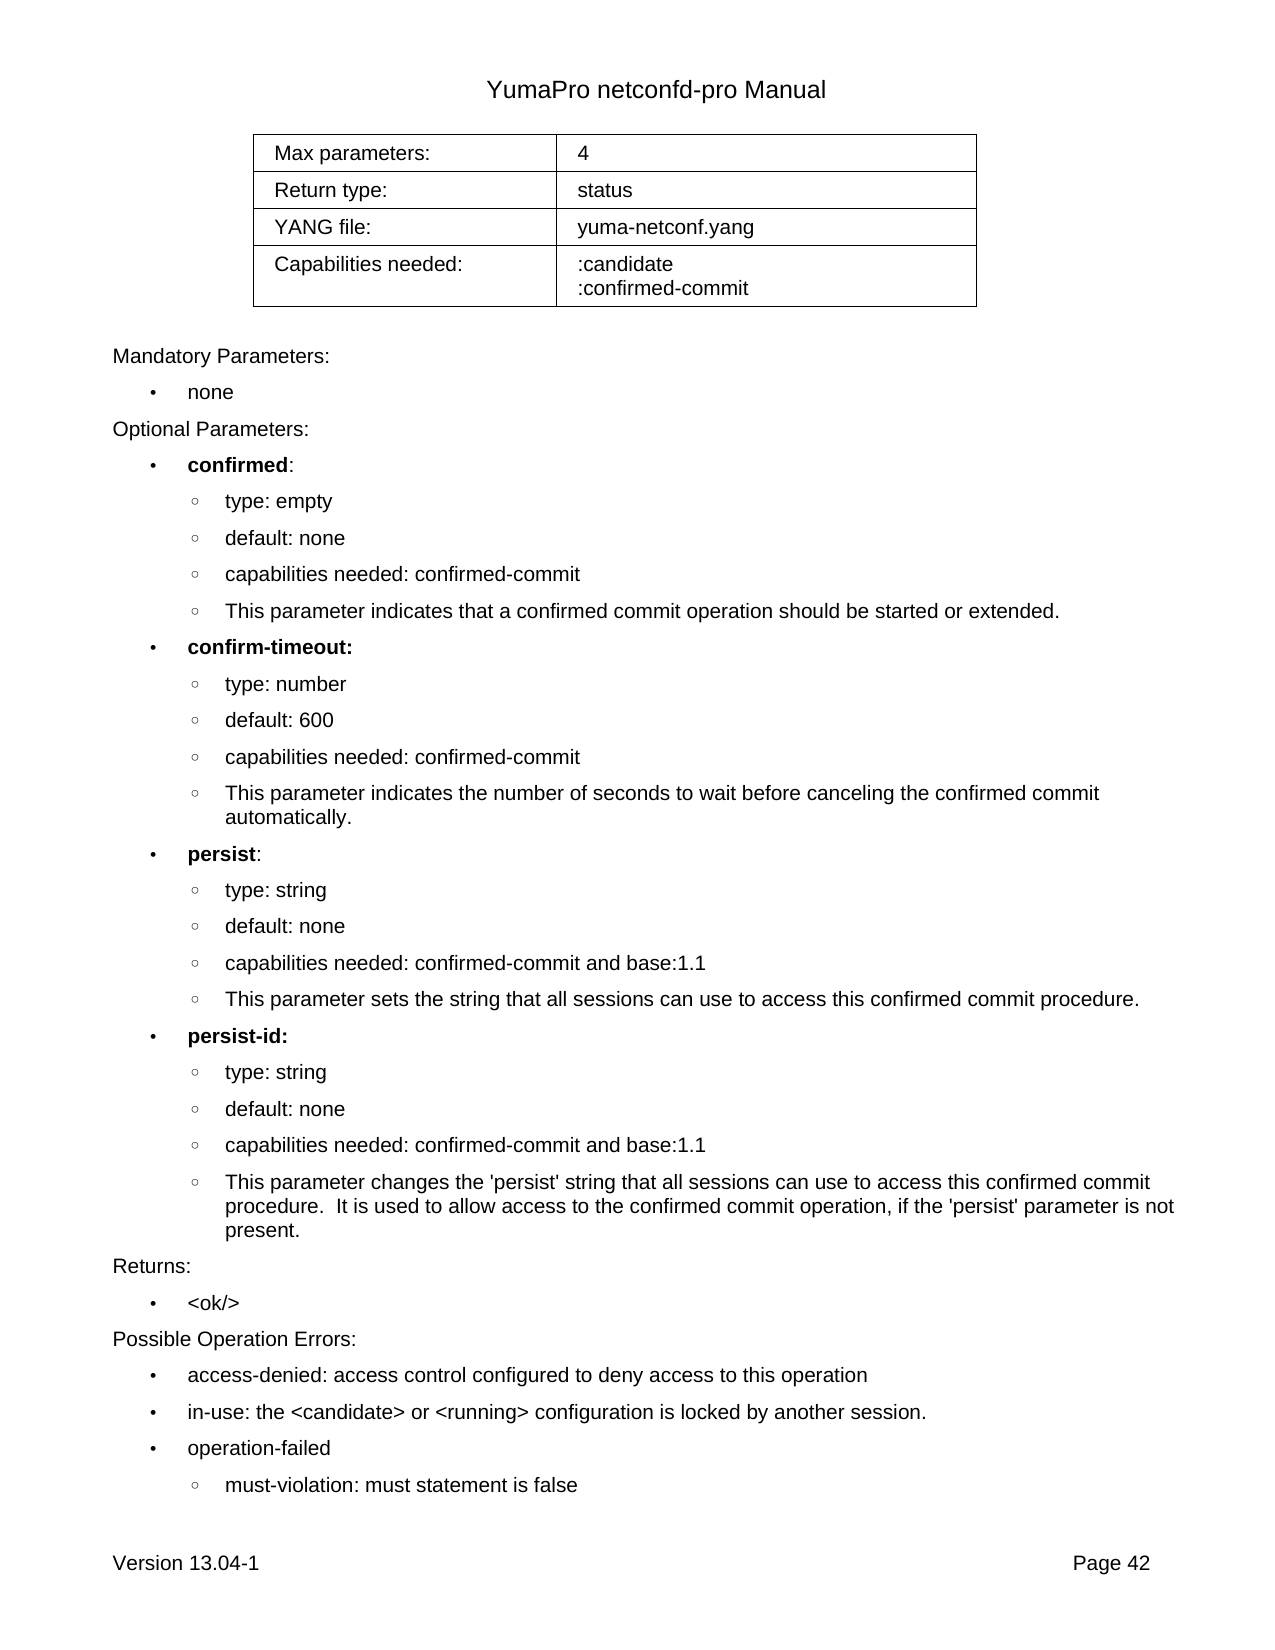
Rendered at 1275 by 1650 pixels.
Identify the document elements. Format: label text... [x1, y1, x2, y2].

list type: string [187, 1060, 1200, 1084]
list must-violation: must statement is false [187, 1473, 1200, 1497]
list default: 600 [187, 708, 1200, 732]
list default: none [187, 1097, 1200, 1121]
list confirm-timeout: [150, 635, 1200, 659]
list default: none [187, 526, 1200, 550]
text Possible Operation Errors: [112, 1327, 1200, 1351]
list confirmed: [150, 453, 1200, 477]
table_cell yuma-netconf.yang [557, 209, 976, 245]
list persist-id: [150, 1024, 1200, 1048]
list This parameter indicates that a confirmed commit operation should be started or extended. [187, 599, 1200, 623]
list operation-failed [150, 1436, 1200, 1460]
table_cell Return type: [254, 172, 556, 208]
list capabilities needed: confirmed-commit and base:1.1 [187, 951, 1200, 975]
table_cell 4 [557, 135, 976, 171]
list capabilities needed: confirmed-commit and base:1.1 [187, 1133, 1200, 1157]
table_cell Max parameters: [254, 135, 556, 171]
list This parameter sets the string that all sessions can use to access this confirmed commit procedure. [187, 987, 1200, 1011]
list default: none [187, 914, 1200, 938]
text Returns: [112, 1254, 1200, 1278]
table_cell status [557, 172, 976, 208]
list none [150, 380, 1200, 404]
text Optional Parameters: [112, 416, 1200, 440]
list type: empty [187, 489, 1200, 513]
list This parameter changes the 'persist' string that all sessions can use to access this confirmed commit procedure. It is used to allow access to the confirmed commit operation, if the 'persist' parameter is not present. [187, 1169, 1200, 1241]
list type: number [187, 672, 1200, 696]
list access-denied: access control configured to deny access to this operation [150, 1363, 1200, 1387]
text Mandatory Parameters: [112, 343, 1200, 367]
table_cell Capabilities needed: [254, 246, 556, 306]
table_cell :candidate :confirmed-commit [557, 246, 976, 306]
table_cell YANG file: [254, 209, 556, 245]
list capabilities needed: confirmed-commit [187, 562, 1200, 586]
list This parameter indicates the number of seconds to wait before canceling the confirmed commit automatically. [187, 781, 1200, 829]
list capabilities needed: confirmed-commit [187, 744, 1200, 768]
list <ok/> [150, 1290, 1200, 1314]
list persist: [150, 841, 1200, 865]
list type: string [187, 878, 1200, 902]
list in-use: the <candidate> or <running> configuration is locked by another session. [150, 1400, 1200, 1424]
